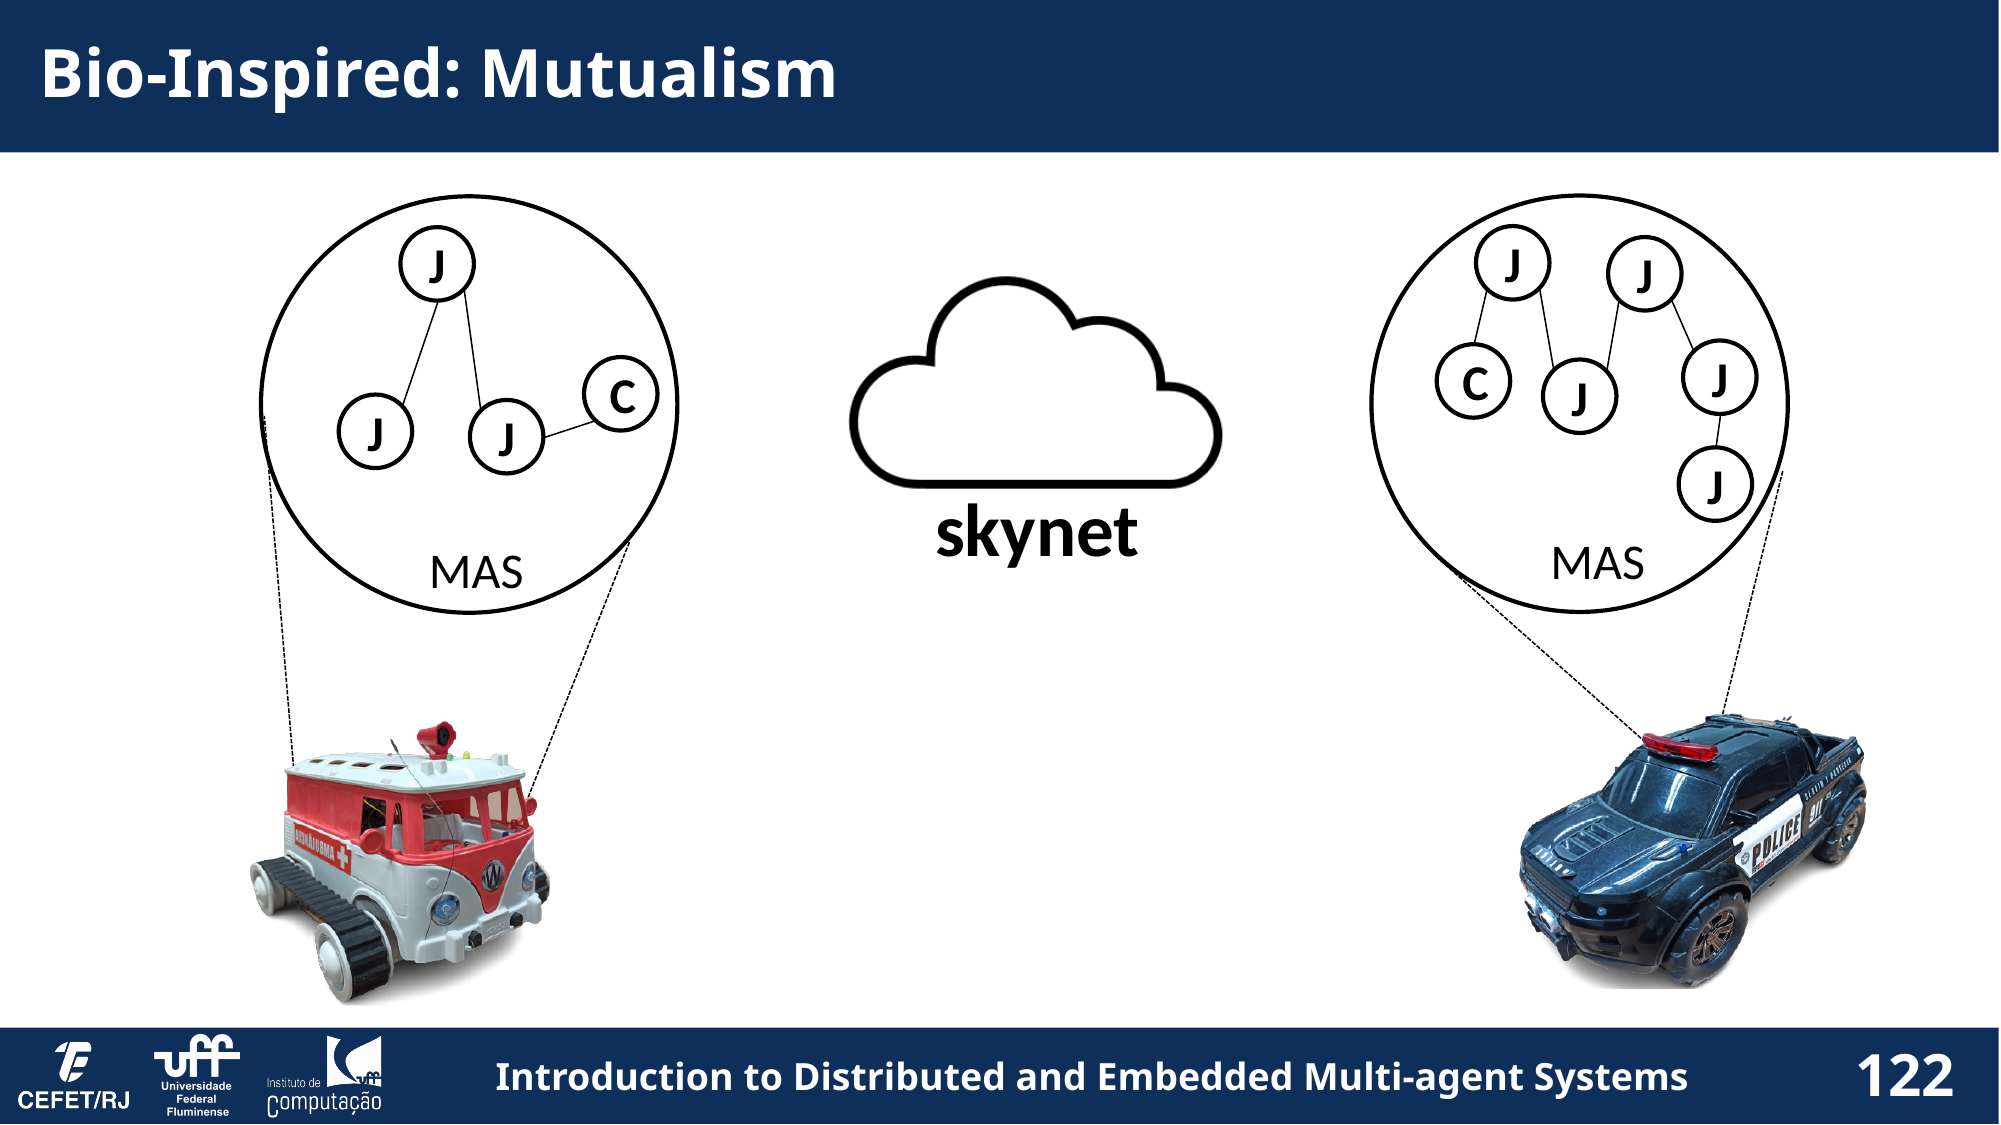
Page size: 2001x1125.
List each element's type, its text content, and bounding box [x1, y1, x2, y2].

text_box J [400, 227, 474, 301]
text_box J [338, 394, 413, 469]
text_box C [1436, 344, 1511, 418]
text_box [1371, 195, 1788, 612]
text_box J [1542, 359, 1617, 433]
text_box C [583, 357, 658, 431]
picture [824, 170, 1249, 595]
text_box [260, 196, 678, 606]
text_box [420, 607, 518, 613]
picture [18, 1021, 129, 1125]
text_box MAS [414, 531, 539, 607]
text_box J [1475, 226, 1550, 300]
picture [245, 719, 555, 1006]
text_box Bio-Inspired: Mutualism [25, 23, 1999, 119]
text_box MAS [1535, 522, 1660, 598]
text_box J [1678, 447, 1753, 521]
text_box J [1608, 237, 1682, 311]
picture [1513, 711, 1872, 989]
picture [265, 1033, 383, 1118]
picture [153, 1033, 241, 1121]
text_box J [1683, 340, 1757, 414]
text_box J [469, 399, 544, 474]
